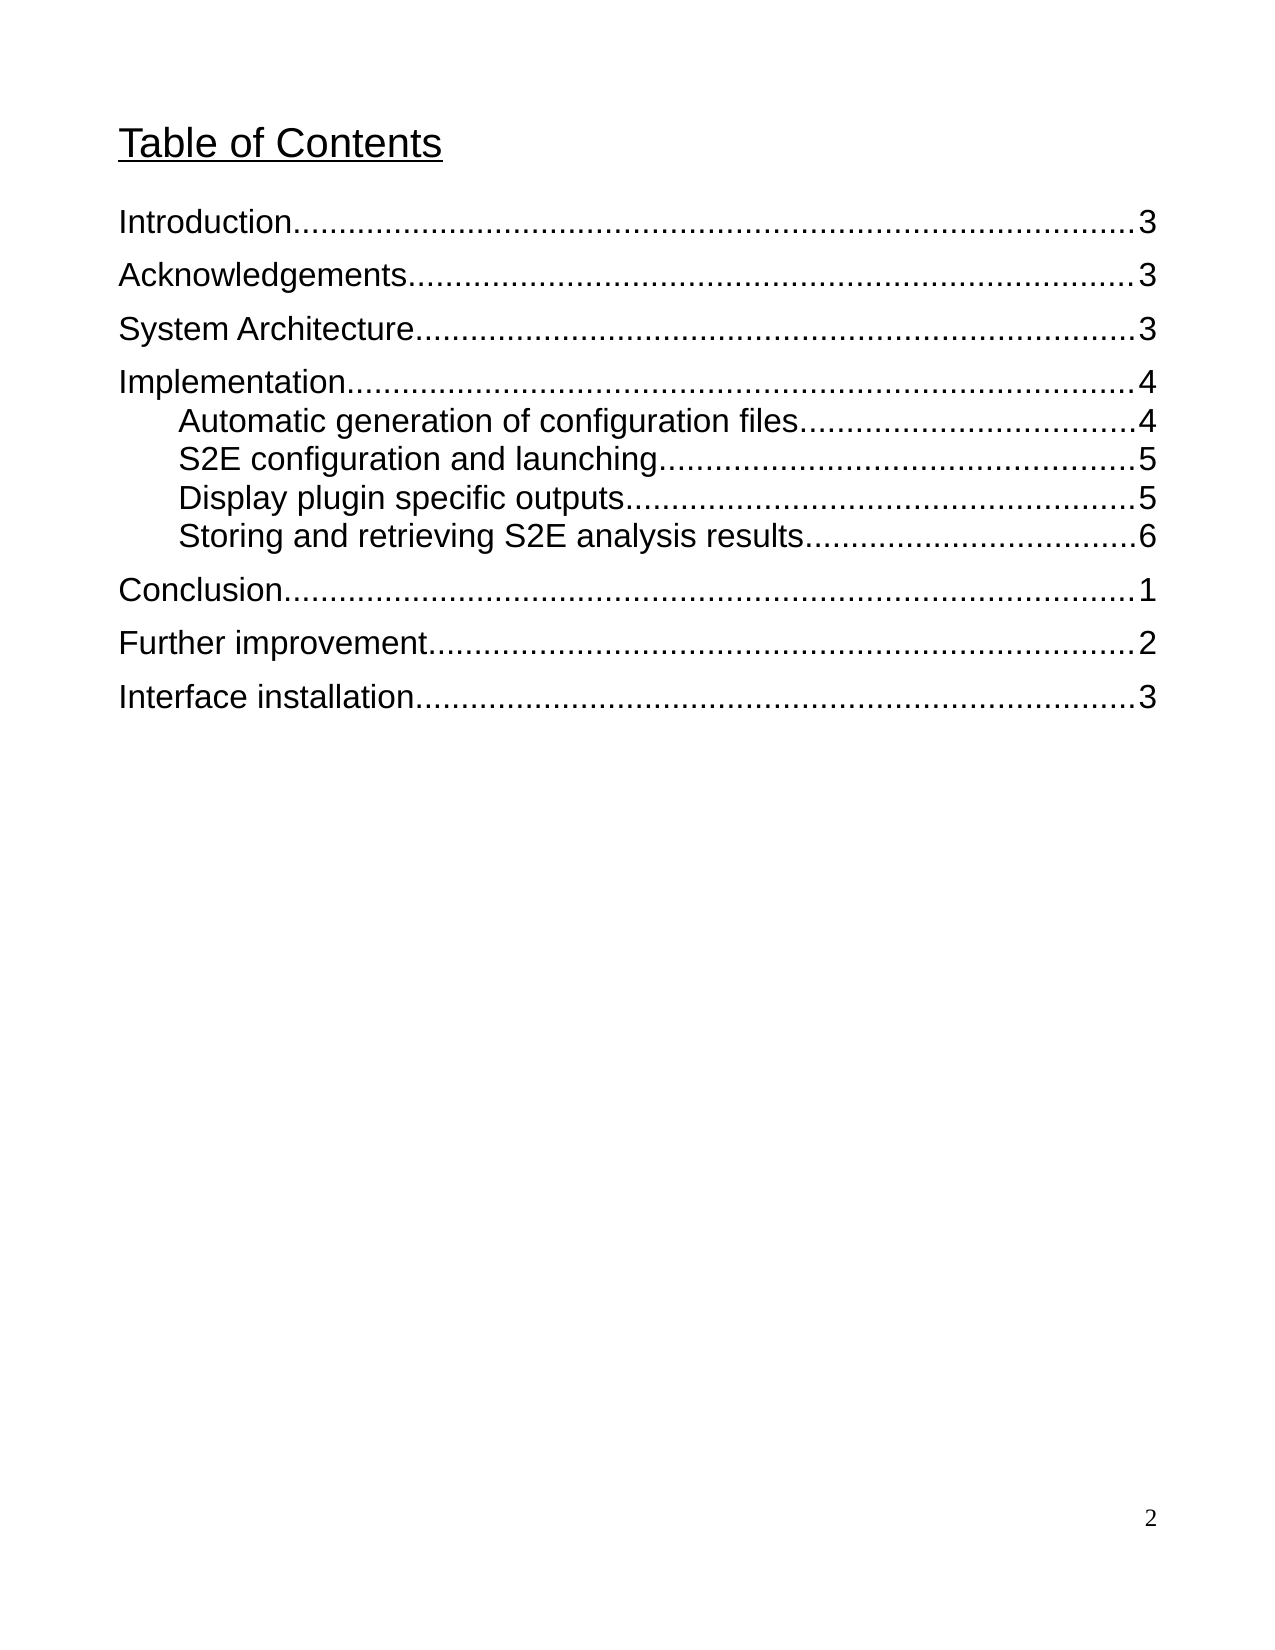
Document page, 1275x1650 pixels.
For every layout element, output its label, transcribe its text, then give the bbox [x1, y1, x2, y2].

text Further improvement. 2 [118, 623, 1157, 662]
text Acknowledgements 3 [118, 256, 1157, 294]
title Table of Contents [118, 118, 1157, 166]
text Interface installation 3 [118, 677, 1157, 715]
text Storing and retrieving S2E analysis results 6 [118, 516, 1157, 555]
text Automatic generation of configuration files 4 [118, 401, 1157, 439]
text Introduction 3 [118, 202, 1157, 241]
text Implementation 4 [118, 362, 1157, 401]
text Conclusion 1 [118, 570, 1157, 608]
text S2E configuration and launching 5 [118, 439, 1157, 478]
text System Architecture 3 [118, 309, 1157, 347]
text Display plugin specific outputs 5 [118, 478, 1157, 516]
